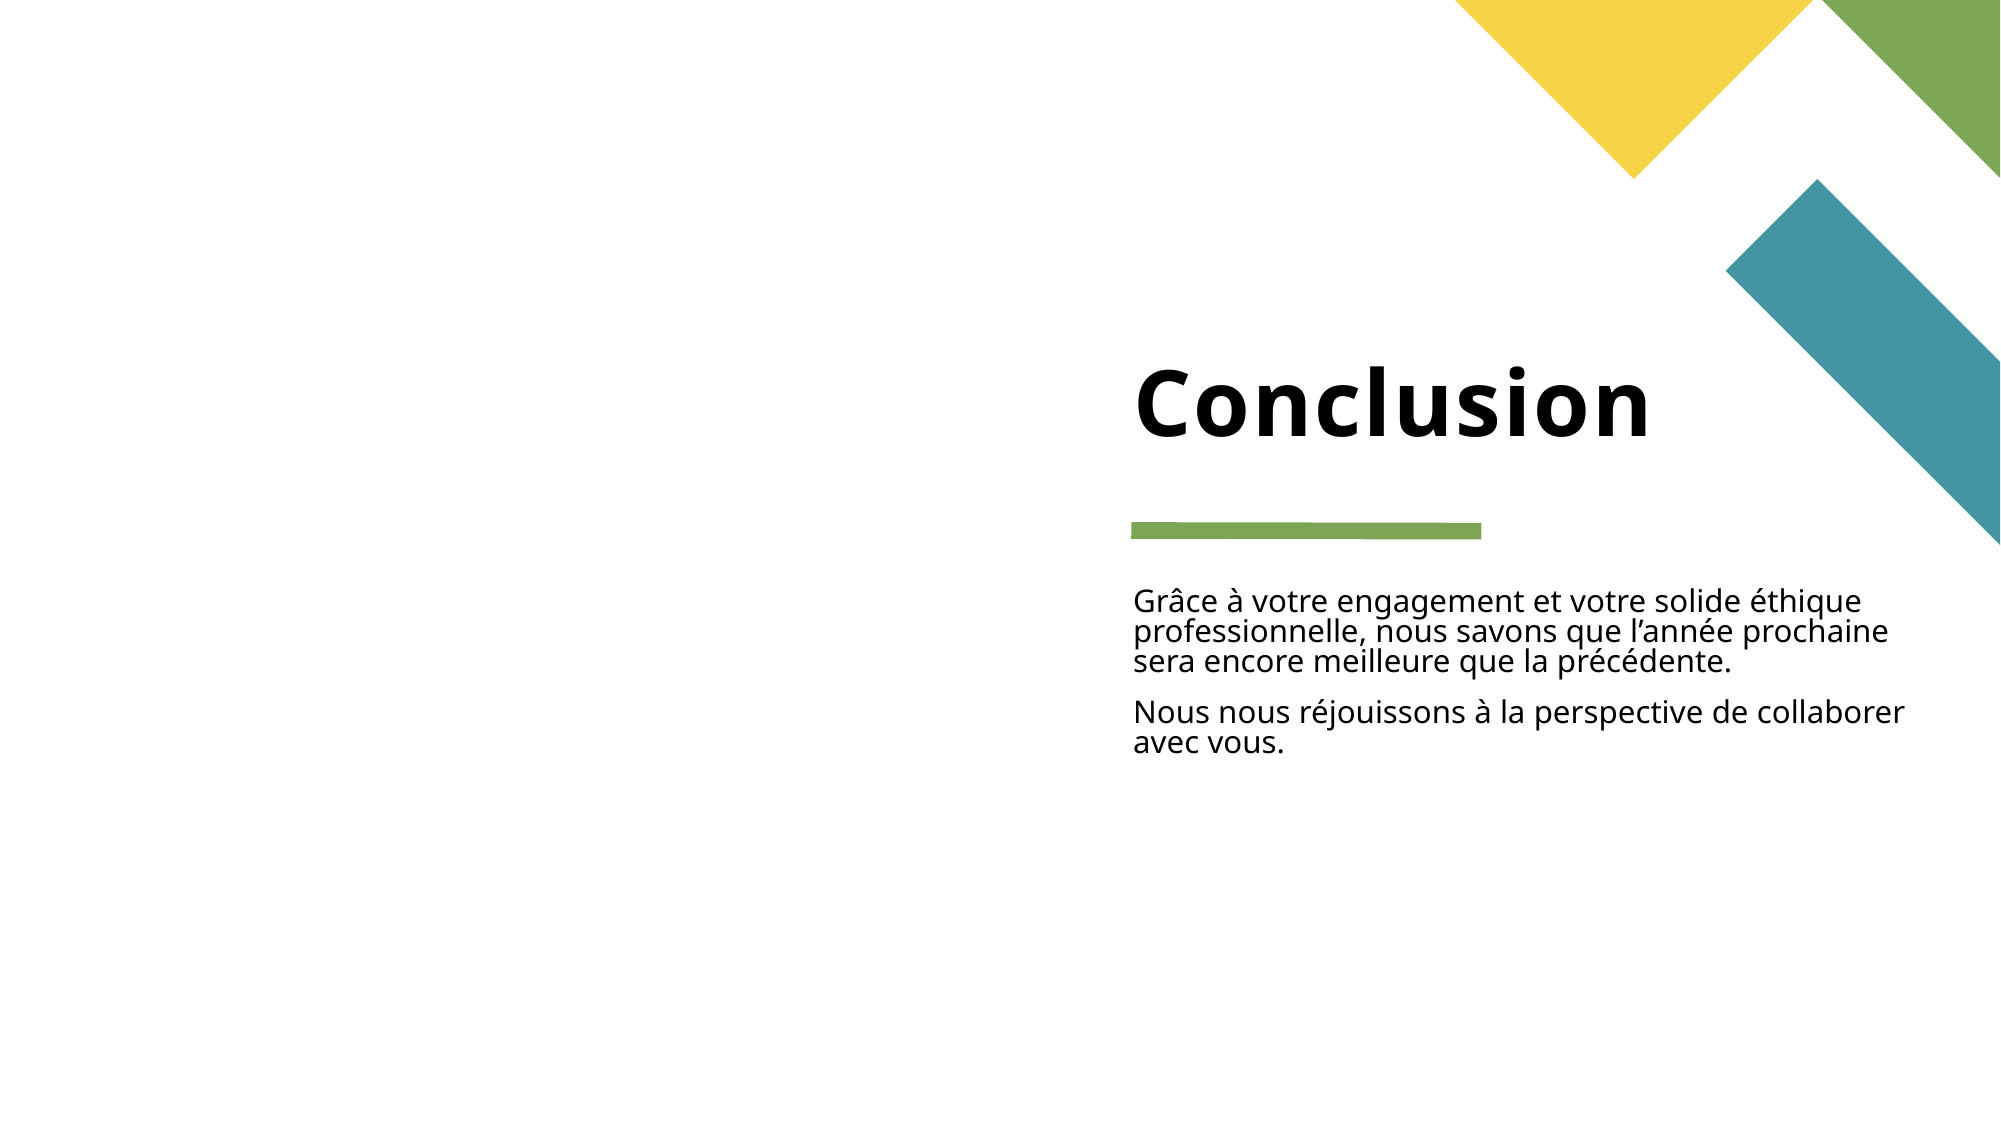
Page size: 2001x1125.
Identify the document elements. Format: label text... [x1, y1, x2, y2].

title Conclusion [1133, 356, 1938, 457]
subtitle Grâce à votre engagement et votre solide éthique professionnelle, nous savons que l’année prochaine sera encore meilleure que la précédente. Nous nous réjouissons à la perspective de collaborer avec vous. [1133, 589, 1938, 763]
